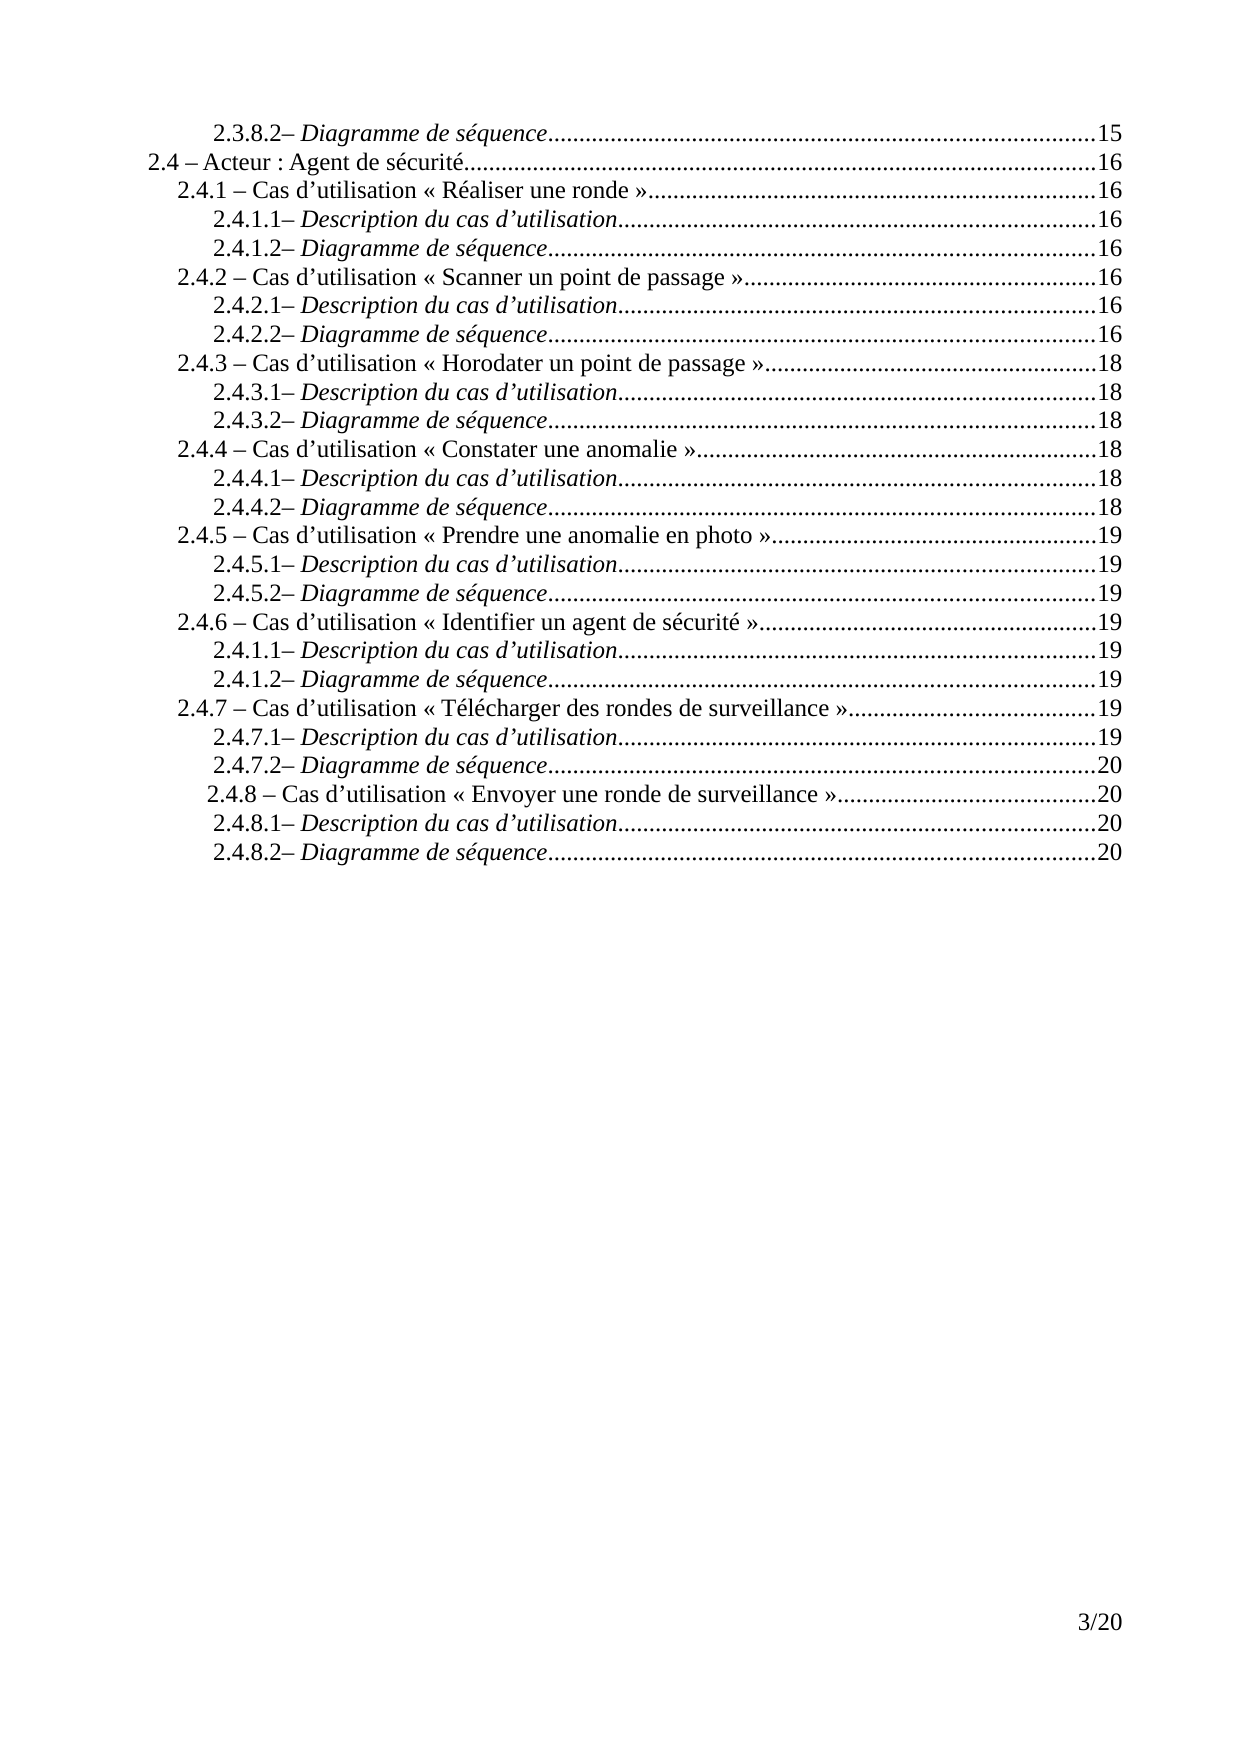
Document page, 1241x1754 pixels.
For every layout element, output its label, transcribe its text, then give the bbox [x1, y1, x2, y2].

text 2.4.6 – Cas d’utilisation « Identifier un agent de sécurité » 19 [177, 607, 1122, 636]
text 2.4.1.1– Description du cas d’utilisation 19 [207, 636, 1122, 664]
text 2.4 – Acteur : Agent de sécurité 16 [148, 147, 1122, 176]
text 2.4.2.2– Diagramme de séquence 16 [207, 319, 1122, 348]
text 2.4.1.1– Description du cas d’utilisation 16 [207, 204, 1122, 233]
text 2.4.1.2– Diagramme de séquence 19 [207, 664, 1122, 693]
text 2.4.5.2– Diagramme de séquence 19 [207, 578, 1122, 607]
text 2.4.7 – Cas d’utilisation « Télécharger des rondes de surveillance » 19 [177, 693, 1122, 722]
text 2.4.3.2– Diagramme de séquence 18 [207, 406, 1122, 434]
text 2.4.1 – Cas d’utilisation « Réaliser une ronde » 16 [177, 176, 1122, 204]
text 2.4.4 – Cas d’utilisation « Constater une anomalie » 18 [177, 434, 1122, 463]
text 2.4.2.1– Description du cas d’utilisation 16 [207, 291, 1122, 319]
text 2.4.7.1– Description du cas d’utilisation 19 [207, 722, 1122, 751]
text 2.4.5 – Cas d’utilisation « Prendre une anomalie en photo » 19 [177, 521, 1122, 549]
text 2.4.3 – Cas d’utilisation « Horodater un point de passage » 18 [177, 348, 1122, 377]
text 2.4.3.1– Description du cas d’utilisation 18 [207, 377, 1122, 406]
text 2.3.8.2– Diagramme de séquence 15 [207, 118, 1122, 147]
text 2.4.7.2– Diagramme de séquence 20 [207, 751, 1122, 779]
text 2.4.8 – Cas d’utilisation « Envoyer une ronde de surveillance » 20 [207, 779, 1122, 808]
text 2.4.5.1– Description du cas d’utilisation 19 [207, 549, 1122, 578]
text 2.4.8.2– Diagramme de séquence 20 [207, 837, 1122, 866]
text 2.4.4.1– Description du cas d’utilisation 18 [207, 463, 1122, 492]
text 2.4.8.1– Description du cas d’utilisation 20 [207, 808, 1122, 837]
text 2.4.4.2– Diagramme de séquence 18 [207, 492, 1122, 521]
text 2.4.2 – Cas d’utilisation « Scanner un point de passage » 16 [177, 262, 1122, 291]
text 2.4.1.2– Diagramme de séquence 16 [207, 233, 1122, 262]
